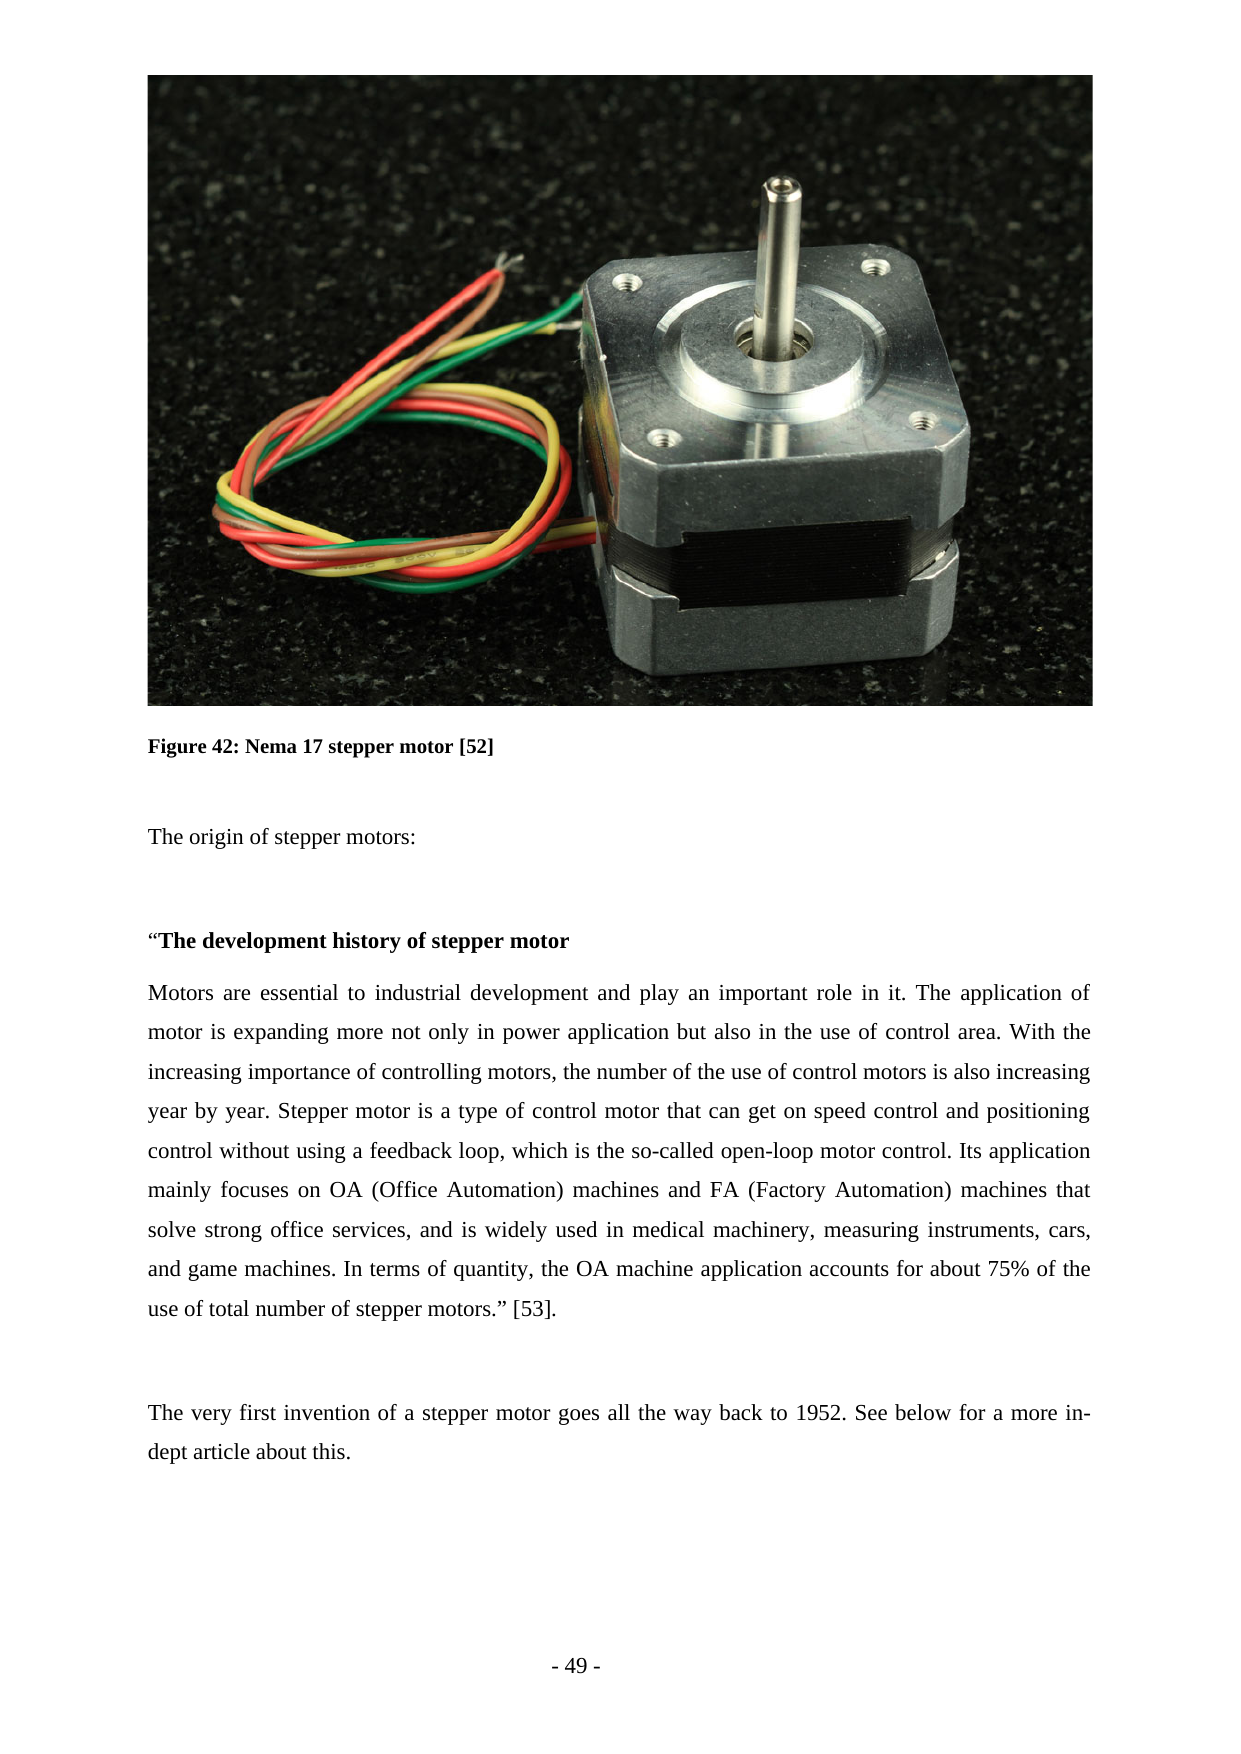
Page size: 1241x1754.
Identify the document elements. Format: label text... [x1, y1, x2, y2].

text The origin of stepper motors: [148, 823, 1092, 849]
text The very first invention of a stepper motor goes all the way back to 1952. See below for a more in-dept article about this. [148, 1399, 1092, 1464]
picture [147, 75, 1093, 706]
text “The development history of stepper motor [148, 927, 1092, 953]
text Motors are essential to industrial development and play an important role in it. The application of motor is expanding more not only in power application but also in the use of control area. With the increasing importance of controlling motors, the number of the use of control motors is also increasing year by year. Stepper motor is a type of control motor that can get on speed control and positioning control without using a feedback loop, which is the so-called open-loop motor control. Its application mainly focuses on OA (Office Automation) machines and FA (Factory Automation) machines that solve strong office services, and is widely used in medical machinery, measuring instruments, cars, and game machines. In terms of quantity, the OA machine application accounts for about 75% of the use of total number of stepper motors.” [53]. [148, 979, 1092, 1321]
text Figure 42: Nema 17 stepper motor [52] [148, 706, 1092, 758]
